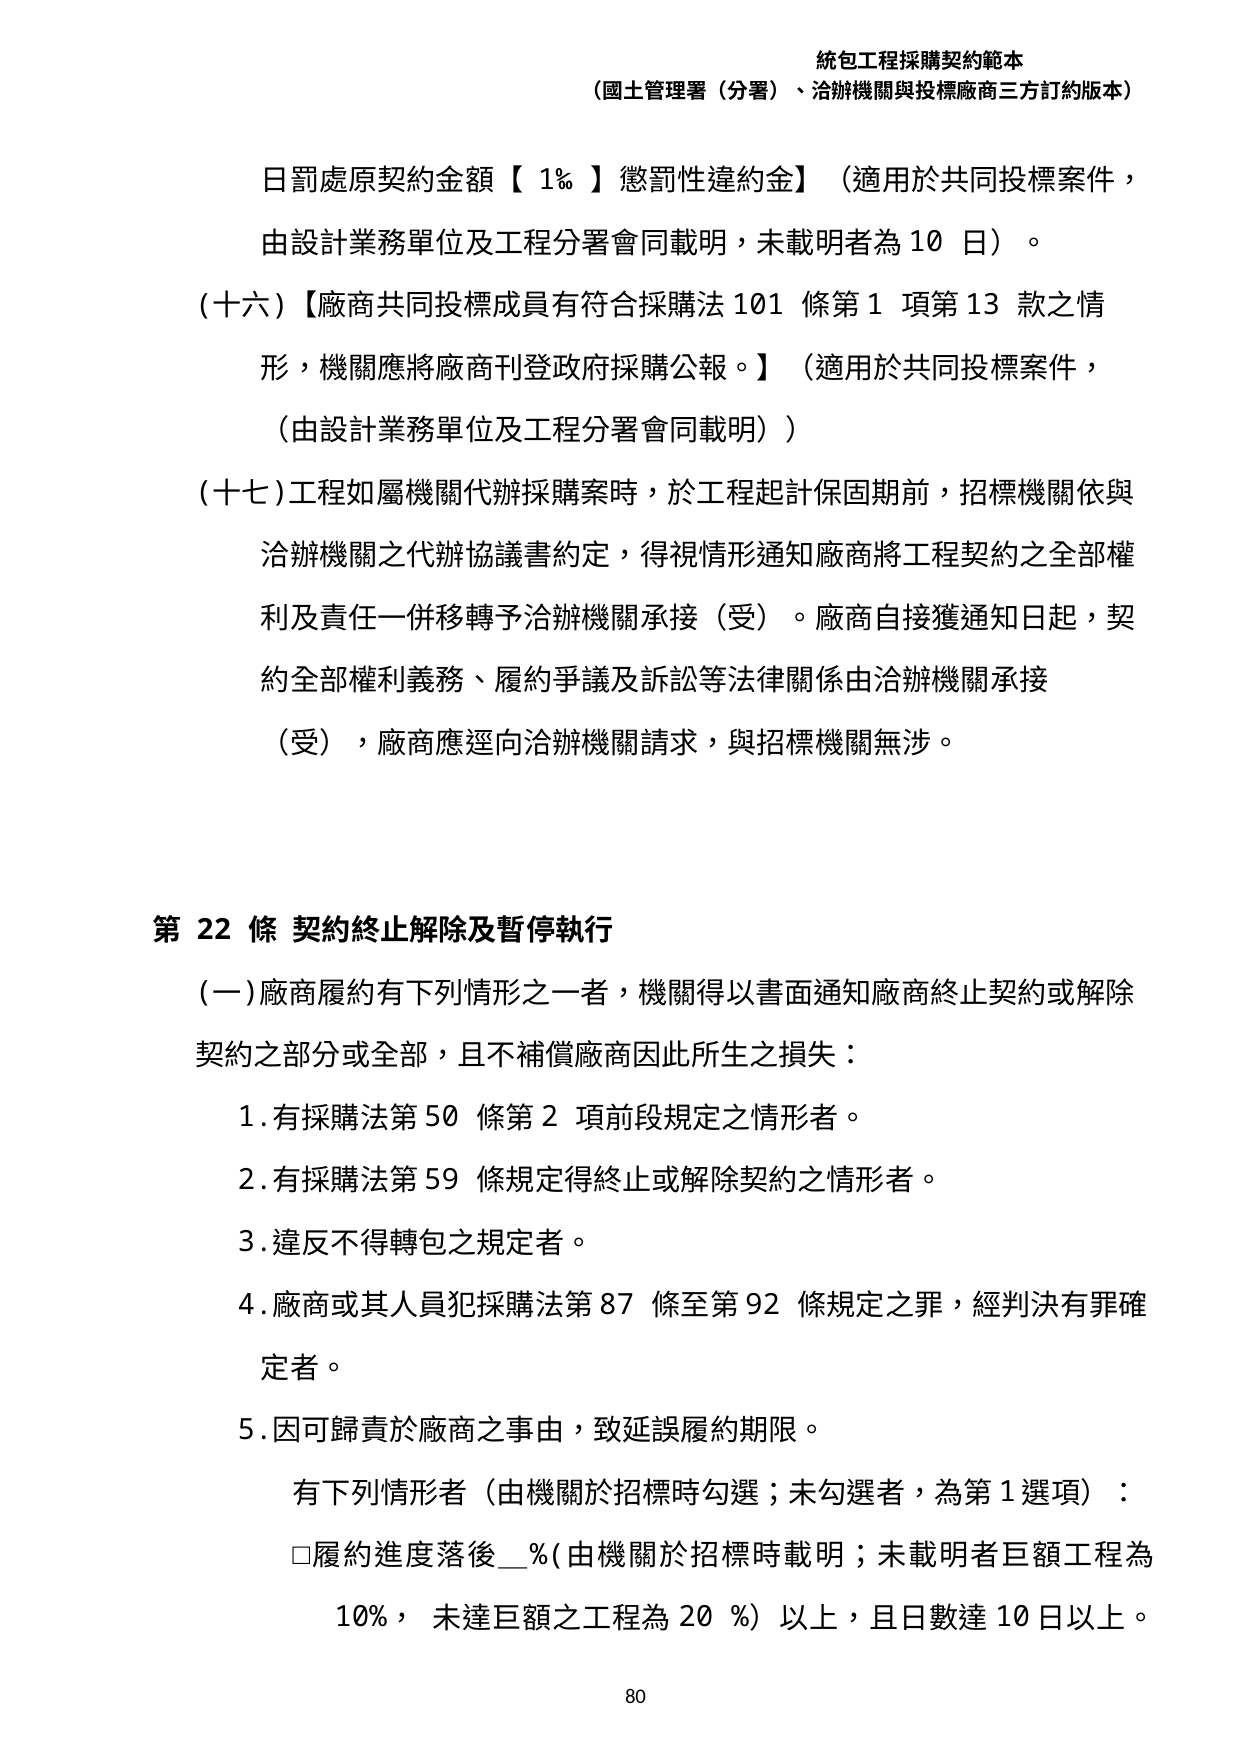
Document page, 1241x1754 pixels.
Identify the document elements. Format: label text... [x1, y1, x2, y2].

table_cell [197, 1386, 239, 1449]
table_cell (十六)【廠商共同投標成員有符合採購法101 條第1 項第13 款之情形，機關應將廠商刊登政府採購公報。】（適用於共同投標案件，（由設計業務單位及工程分署會同載明）） [197, 261, 1167, 449]
table_cell [197, 761, 239, 824]
table_cell [197, 1136, 239, 1199]
table_cell [154, 1136, 197, 1199]
table_cell 3.違反不得轉包之規定者。 [239, 1199, 1167, 1261]
table_cell 5.因可歸責於廠商之事由，致延誤履約期限。 [239, 1386, 1167, 1449]
table_cell 1.有採購法第50 條第2 項前段規定之情形者。 [239, 1074, 1167, 1136]
table_cell [154, 949, 197, 1074]
table_cell [154, 261, 197, 449]
table_cell [281, 761, 323, 824]
table_cell [154, 449, 197, 761]
table_cell 日罰處原契約金額【 1‰ 】懲罰性違約金】（適用於共同投標案件，由設計業務單位及工程分署會同載明，未載明者為10 日）。 [197, 136, 1167, 261]
table_cell [154, 136, 197, 261]
table_cell 4.廠商或其人員犯採購法第87 條至第92 條規定之罪，經判決有罪確定者。 [239, 1261, 1167, 1386]
table_cell [197, 1199, 239, 1261]
table_cell [197, 1074, 239, 1136]
table_cell [197, 1449, 239, 1636]
table_cell [366, 761, 1167, 824]
table_header 第 22 條 契約終止解除及暫停執行 [154, 886, 1167, 949]
table_cell (十七)工程如屬機關代辦採購案時，於工程起計保固期前，招標機關依與洽辦機關之代辦協議書約定，得視情形通知廠商將工程契約之全部權利及責任一併移轉予洽辦機關承接（受）。廠商自接獲通知日起，契約全部權利義務、履約爭議及訴訟等法律關係由洽辦機關承接（受），廠商應逕向洽辦機關請求，與招標機關無涉。 [197, 449, 1167, 761]
table_cell [154, 1449, 197, 1636]
table_cell (一)廠商履約有下列情形之一者，機關得以書面通知廠商終止契約或解除契約之部分或全部，且不補償廠商因此所生之損失： [197, 949, 1167, 1074]
table_cell [154, 761, 197, 824]
table_cell [154, 1199, 197, 1261]
table_cell [197, 1261, 239, 1386]
table_cell [154, 1074, 197, 1136]
table_cell [239, 761, 281, 824]
table_cell [154, 1261, 197, 1386]
table_cell [154, 1386, 197, 1449]
table_cell [324, 761, 366, 824]
table_cell [239, 1449, 281, 1636]
table_cell 2.有採購法第59 條規定得終止或解除契約之情形者。 [239, 1136, 1167, 1199]
table_cell 有下列情形者（由機關於招標時勾選；未勾選者，為第1選項）： □履約進度落後＿%(由機關於招標時載明；未載明者巨額工程為10%， 未達巨額之工程為20 %）以上，且日數達10日以上。 [281, 1449, 1167, 1636]
